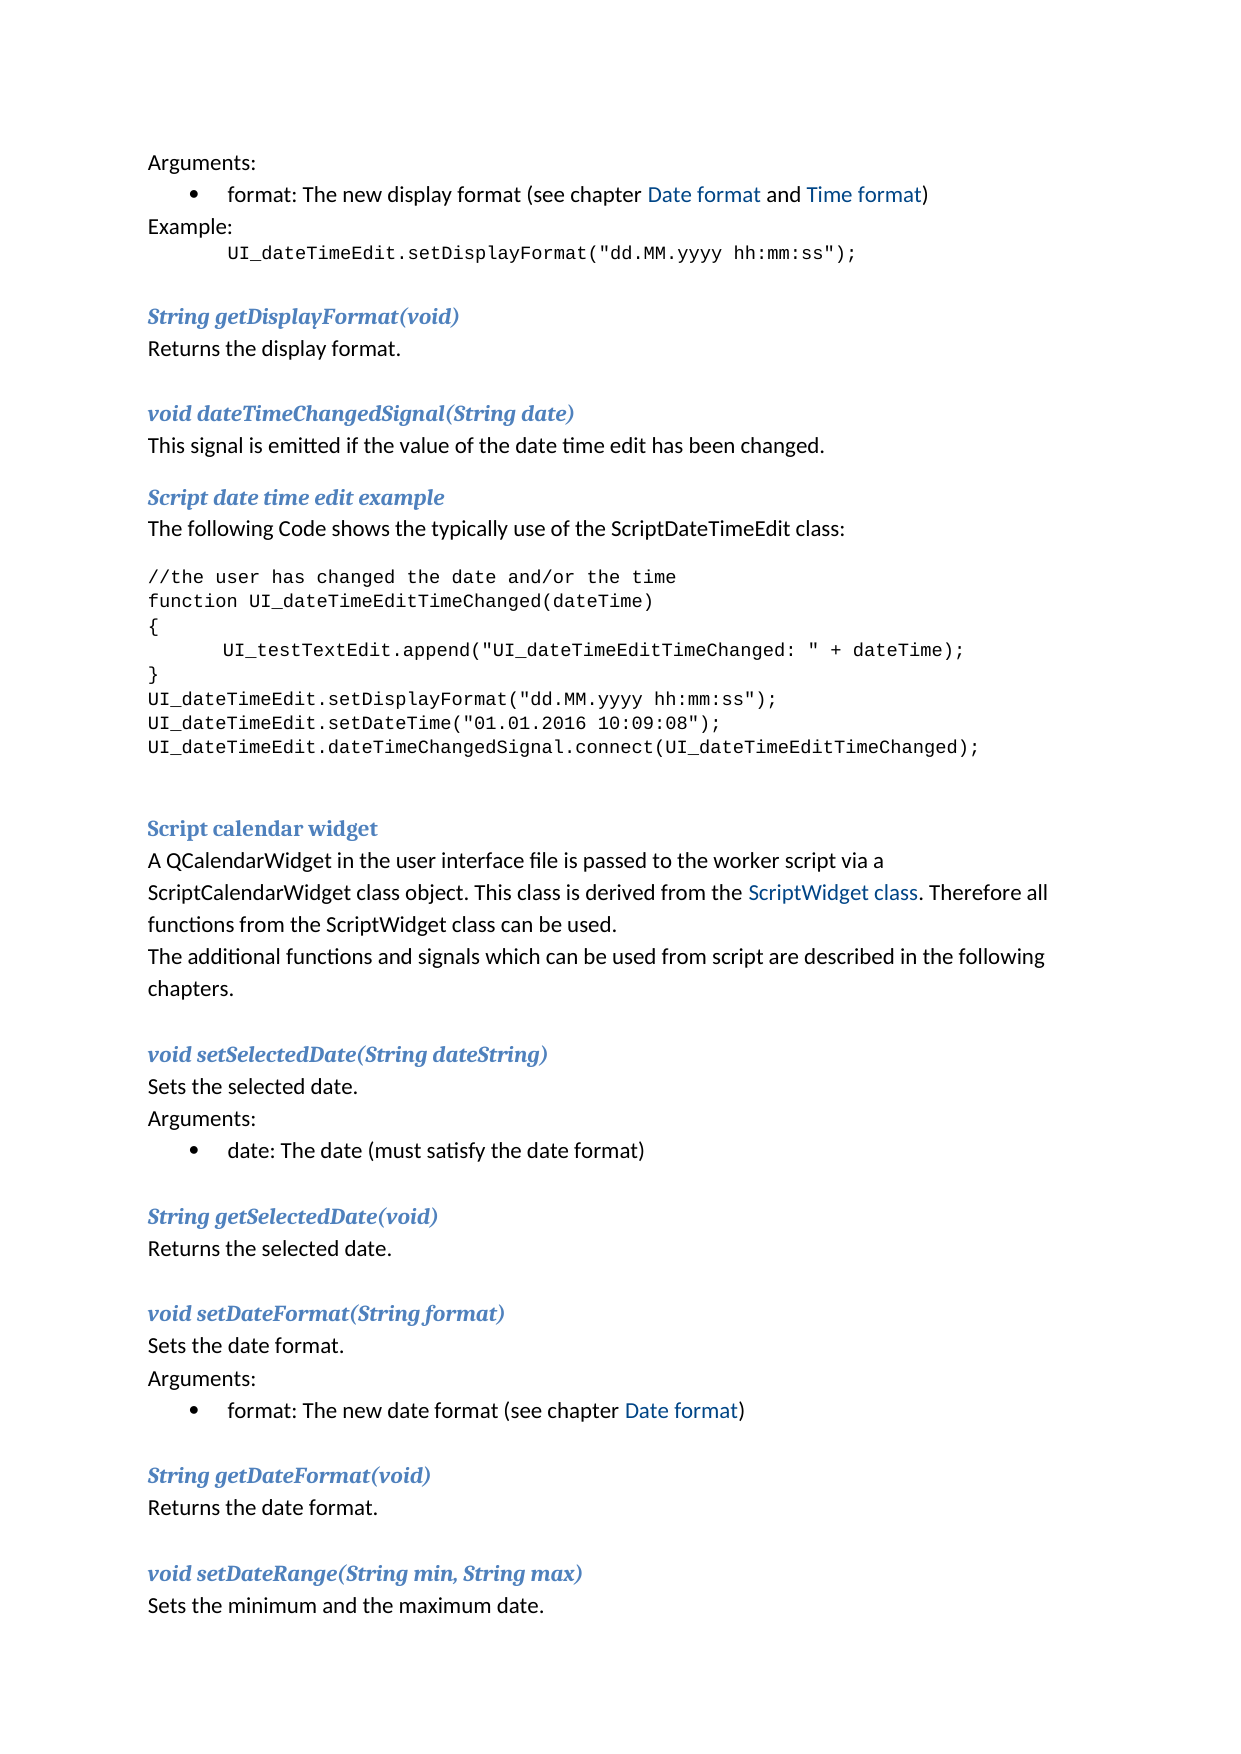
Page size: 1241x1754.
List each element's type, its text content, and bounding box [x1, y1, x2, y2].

text Returns the selected date. [148, 1234, 1093, 1262]
subtitle String getSelectedDate(void) [148, 1204, 1093, 1230]
text Returns the display format. [148, 334, 1093, 362]
text Sets the selected date. [148, 1072, 1093, 1100]
subtitle Script calendar widget [148, 816, 1093, 842]
list format: The new date format (see chapter Date format) [190, 1396, 1093, 1424]
subtitle String getDateFormat(void) [148, 1463, 1093, 1489]
text Sets the minimum and the maximum date. [148, 1591, 1093, 1619]
text The following Code shows the typically use of the ScriptDateTimeEdit class: [148, 514, 1093, 543]
text //the user has changed the date and/or the time [148, 568, 1093, 589]
subtitle void setSelectedDate(String dateString) [148, 1042, 1093, 1068]
list format: The new display format (see chapter Date format and Time format) [190, 180, 1093, 208]
text Arguments: [148, 1364, 1093, 1392]
text UI_dateTimeEdit.setDateTime("01.01.2016 10:09:08"); [148, 714, 1093, 735]
subtitle Script date time edit example [148, 484, 1093, 511]
text Arguments: [148, 148, 1093, 176]
text function UI_dateTimeEditTimeChanged(dateTime) [148, 592, 1093, 613]
text Arguments: [148, 1104, 1093, 1132]
list UI_dateTimeEdit.setDisplayFormat("dd.MM.yyyy hh:mm:ss"); [190, 244, 1093, 265]
text UI_dateTimeEdit.setDisplayFormat("dd.MM.yyyy hh:mm:ss"); [148, 689, 1093, 711]
list Example: [148, 212, 1093, 240]
text This signal is emitted if the value of the date time edit has been changed. [148, 431, 1093, 459]
text UI_testTextEdit.append("UI_dateTimeEditTimeChanged: " + dateTime); [148, 641, 1093, 662]
text { [148, 616, 1093, 638]
text A QCalendarWidget in the user interface file is passed to the worker script via a ScriptCalendarWidget class object. This class is derived from the ScriptWidget class. Therefore all functions from the ScriptWidget class can be used. [148, 846, 1093, 938]
subtitle void dateTimeChangedSignal(String date) [148, 401, 1093, 427]
subtitle void setDateFormat(String format) [148, 1301, 1093, 1328]
text } [148, 665, 1093, 686]
text Sets the date format. [148, 1331, 1093, 1359]
text UI_dateTimeEdit.dateTimeChangedSignal.connect(UI_dateTimeEditTimeChanged); [148, 738, 1093, 759]
subtitle void setDateRange(String min, String max) [148, 1561, 1093, 1587]
subtitle String getDisplayFormat(void) [148, 304, 1093, 330]
list date: The date (must satisfy the date format) [190, 1136, 1093, 1164]
text The additional functions and signals which can be used from script are described in the following chapters. [148, 942, 1093, 1003]
text Returns the date format. [148, 1493, 1093, 1521]
